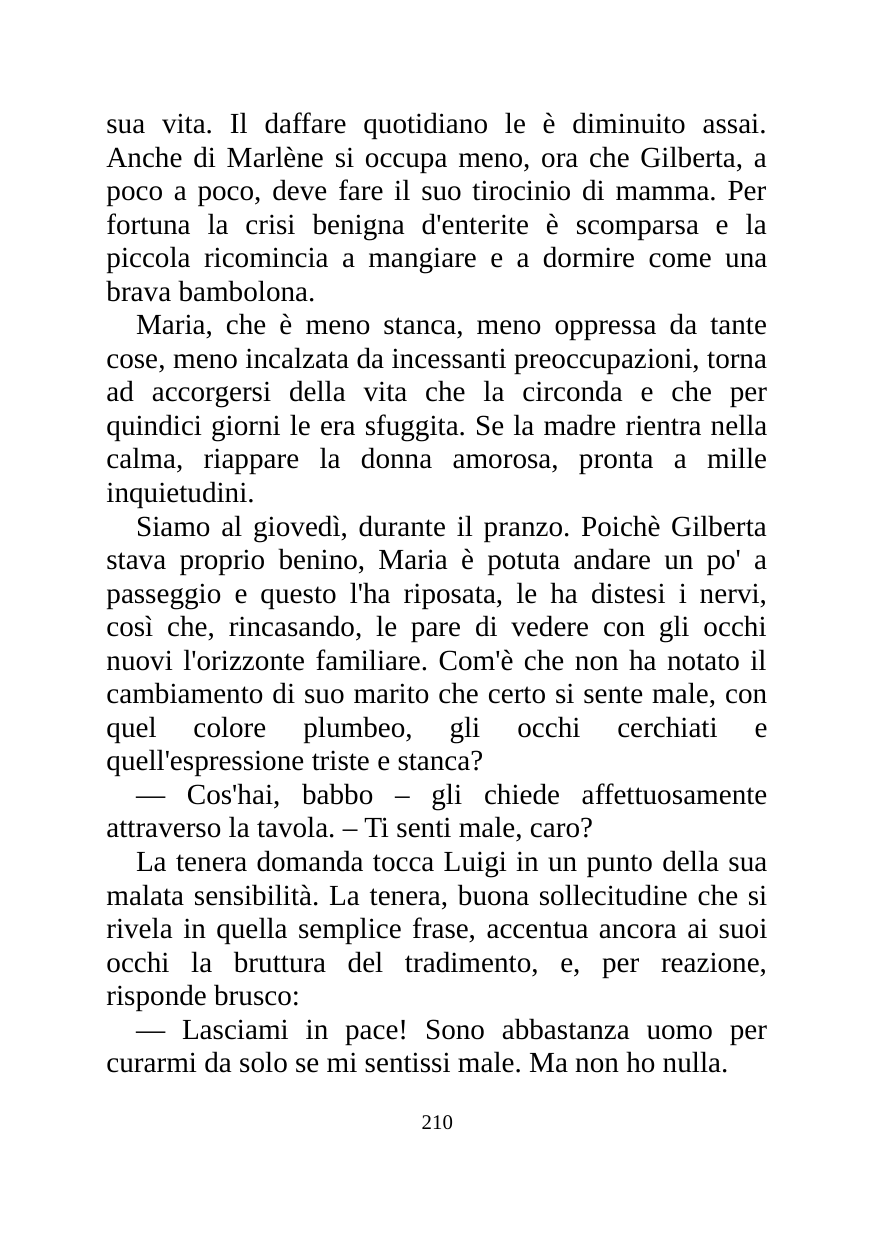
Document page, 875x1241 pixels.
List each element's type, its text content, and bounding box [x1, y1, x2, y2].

text sua vita. Il daffare quotidiano le è diminuito assai. Anche di Marlène si occupa meno, ora che Gilberta, a poco a poco, deve fare il suo tirocinio di mamma. Per fortuna la crisi benigna d'enterite è scomparsa e la piccola ricomincia a mangiare e a dormire come una brava bambolona. [106, 106, 768, 307]
text Maria, che è meno stanca, meno oppressa da tante cose, meno incalzata da incessanti preoccupazioni, torna ad accorgersi della vita che la circonda e che per quindici giorni le era sfuggita. Se la madre rientra nella calma, riappare la donna amorosa, pronta a mille inquietudini. [106, 307, 768, 509]
text — Lasciami in pace! Sono abbastanza uomo per curarmi da solo se mi sentissi male. Ma non ho nulla. [106, 1012, 768, 1079]
text — Cos'hai, babbo – gli chiede affettuosamente attraverso la tavola. – Ti senti male, caro? [106, 777, 768, 844]
text Siamo al giovedì, durante il pranzo. Poichè Gilberta stava proprio benino, Maria è potuta andare un po' a passeggio e questo l'ha riposata, le ha distesi i nervi, così che, rincasando, le pare di vedere con gli occhi nuovi l'orizzonte familiare. Com'è che non ha notato il cambiamento di suo marito che certo si sente male, con quel colore plumbeo, gli occhi cerchiati e quell'espressione triste e stanca? [106, 509, 768, 777]
text La tenera domanda tocca Luigi in un punto della sua malata sensibilità. La tenera, buona sollecitudine che si rivela in quella semplice frase, accentua ancora ai suoi occhi la bruttura del tradimento, e, per reazione, risponde brusco: [106, 844, 768, 1012]
